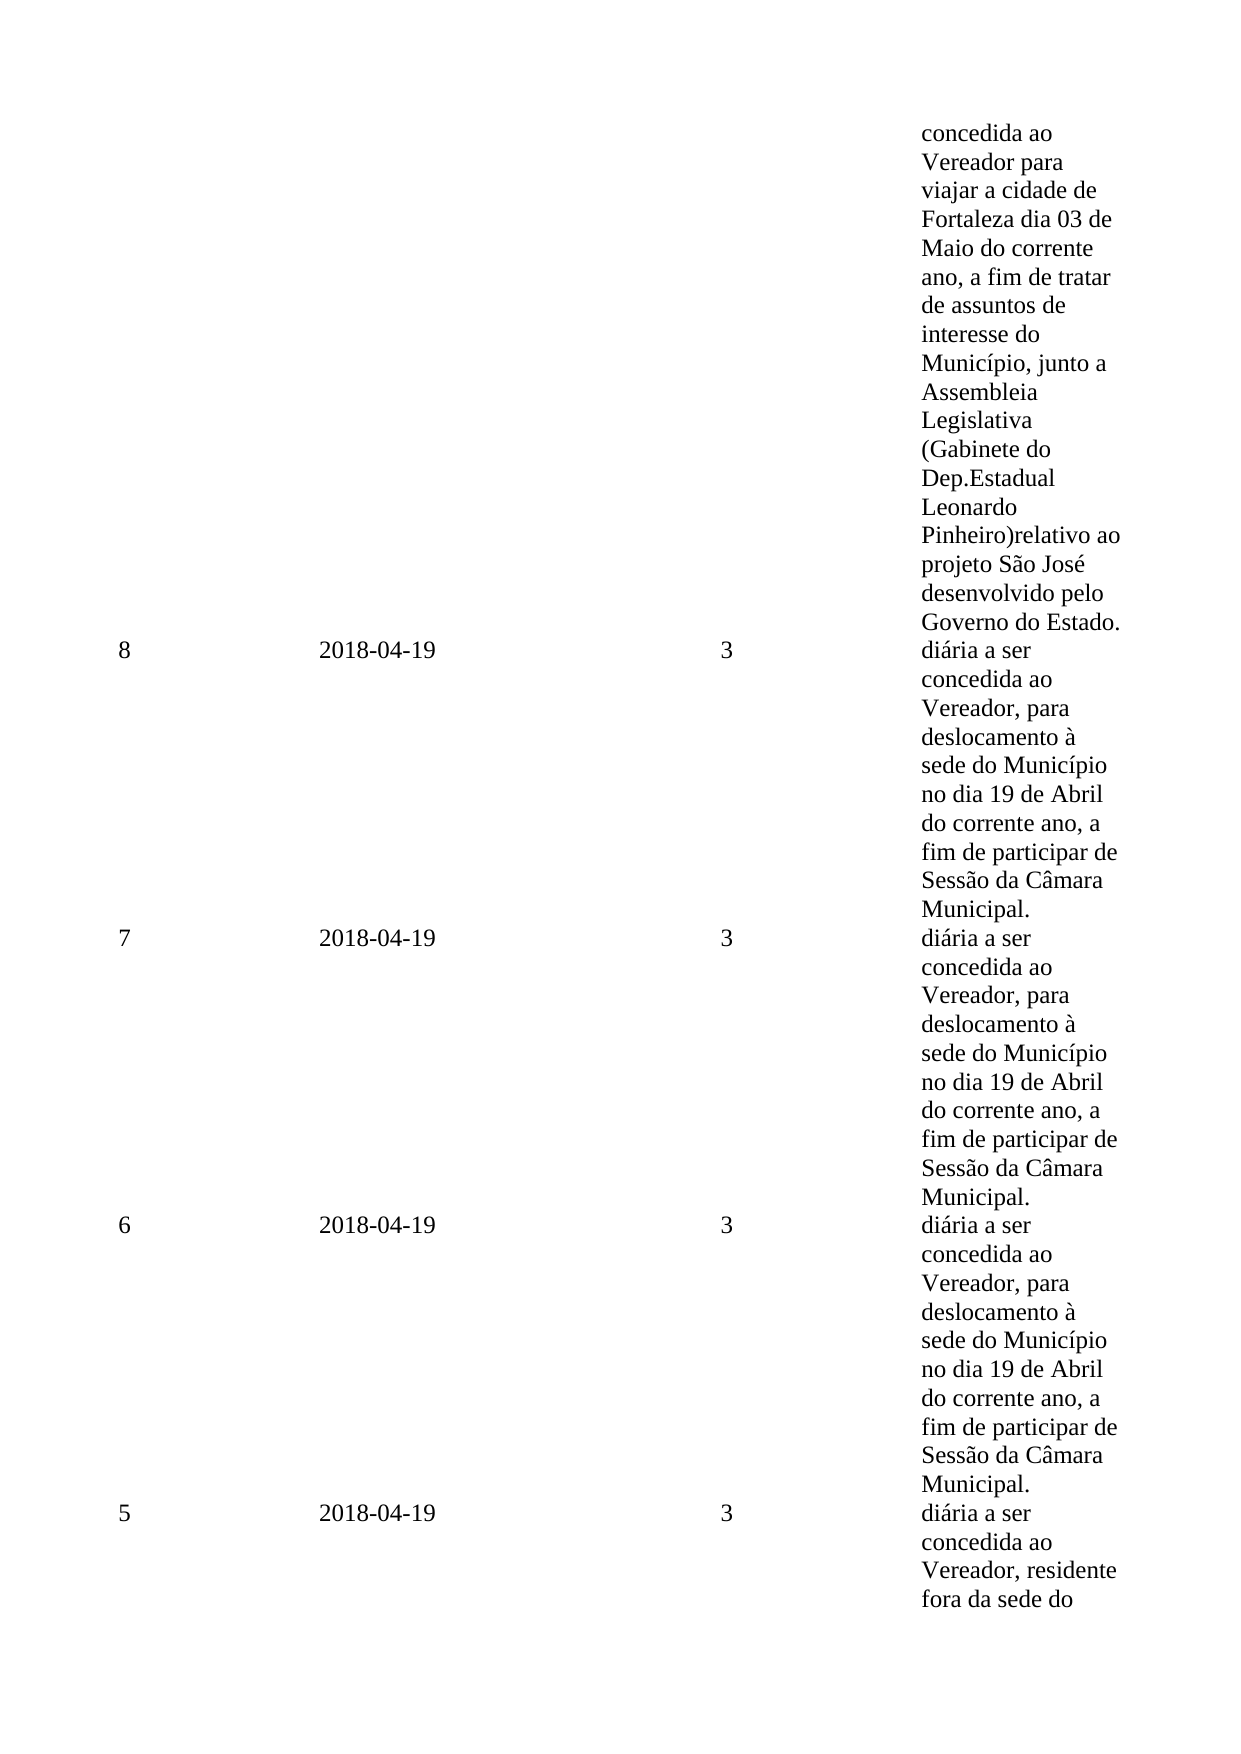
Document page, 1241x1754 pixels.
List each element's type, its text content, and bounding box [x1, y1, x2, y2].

table_cell [520, 118, 720, 636]
table_cell [520, 923, 720, 1211]
table_cell 3 [720, 1498, 921, 1613]
table_cell 5 [118, 1498, 319, 1613]
table_cell diária a ser concedida ao Vereador, residente fora da sede do [921, 1498, 1122, 1613]
table_cell [720, 118, 921, 636]
table_cell [520, 636, 720, 923]
table_cell diária a ser concedida ao Vereador, para deslocamento à sede do Município no dia 19 de Abril do corrente ano, a fim de participar de Sessão da Câmara Municipal. [921, 636, 1122, 923]
table_cell [118, 118, 319, 636]
table_cell 2018-04-19 [319, 923, 519, 1211]
table_cell 3 [720, 636, 921, 923]
table_cell 8 [118, 636, 319, 923]
table_cell concedida ao Vereador para viajar a cidade de Fortaleza dia 03 de Maio do corrente ano, a fim de tratar de assuntos de interesse do Município, junto a Assembleia Legislativa (Gabinete do Dep.Estadual Leonardo Pinheiro)relativo ao projeto São José desenvolvido pelo Governo do Estado. [921, 118, 1122, 636]
table_cell 2018-04-19 [319, 1211, 519, 1498]
table_cell diária a ser concedida ao Vereador, para deslocamento à sede do Município no dia 19 de Abril do corrente ano, a fim de participar de Sessão da Câmara Municipal. [921, 1211, 1122, 1498]
table_cell [319, 118, 519, 636]
table_cell 3 [720, 923, 921, 1211]
table_cell [520, 1211, 720, 1498]
table_cell [520, 1498, 720, 1613]
table_cell 2018-04-19 [319, 1498, 519, 1613]
table_cell 3 [720, 1211, 921, 1498]
table_cell diária a ser concedida ao Vereador, para deslocamento à sede do Município no dia 19 de Abril do corrente ano, a fim de participar de Sessão da Câmara Municipal. [921, 923, 1122, 1211]
table_cell 2018-04-19 [319, 636, 519, 923]
table_cell 6 [118, 1211, 319, 1498]
table_cell 7 [118, 923, 319, 1211]
